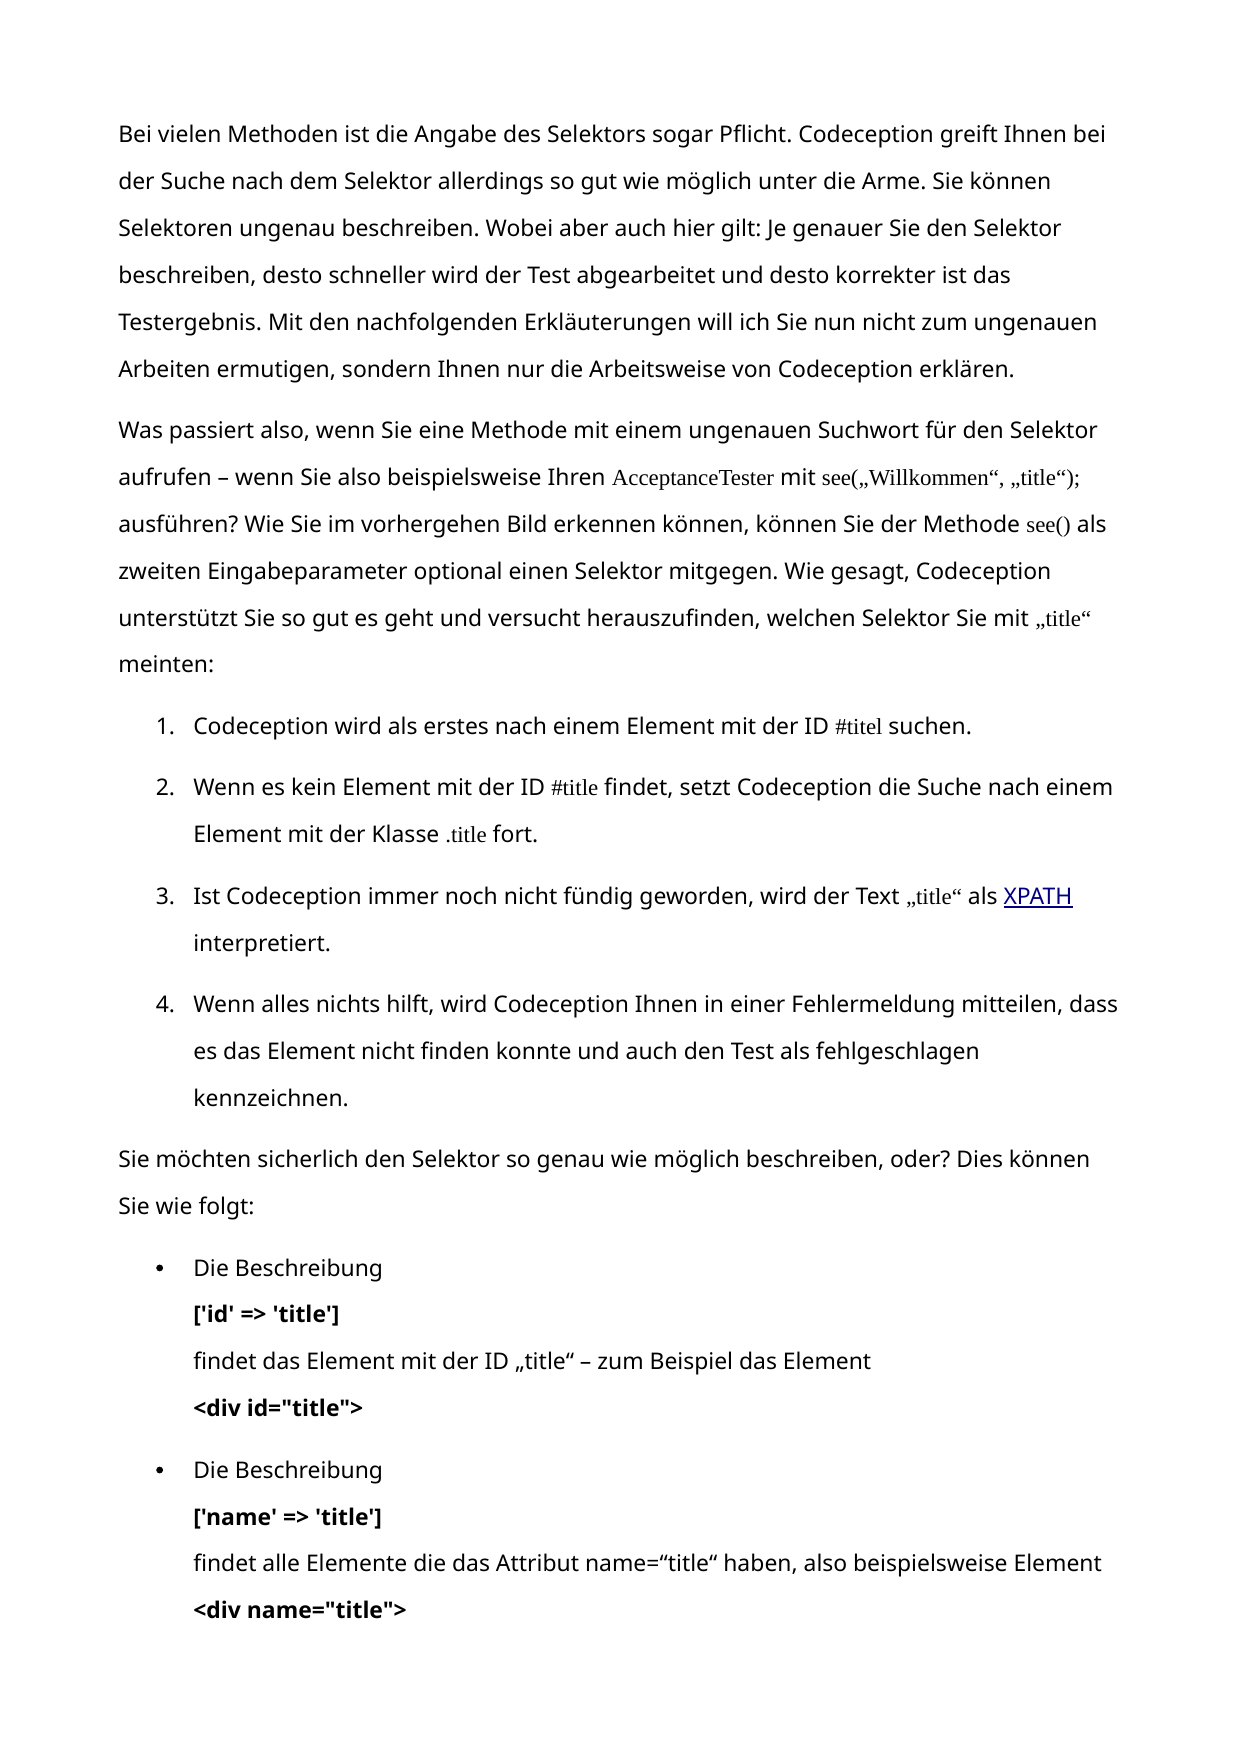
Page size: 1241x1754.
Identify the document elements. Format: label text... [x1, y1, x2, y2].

list Die Beschreibung ['id' => 'title'] findet das Element mit der ID „title“ – zum Beispiel das Element <div id="title"> [156, 1251, 1122, 1423]
list Wenn es kein Element mit der ID #title findet, setzt Codeception die Suche nach einem Element mit der Klasse .title fort. [156, 771, 1122, 849]
list Ist Codeception immer noch nicht fündig geworden, wird der Text „title“ als XPATH interpretiert. [156, 879, 1122, 958]
text Was passiert also, wenn Sie eine Methode mit einem ungenauen Suchwort für den Selektor aufrufen – wenn Sie also beispielsweise Ihren AcceptanceTester mit see(„Willkommen“, „title“); ausführen? Wie Sie im vorhergehen Bild erkennen können, können Sie der Methode see() als zweiten Eingabeparameter optional einen Selektor mitgegen. Wie gesagt, Codeception unterstützt Sie so gut es geht und versucht herauszufinden, welchen Selektor Sie mit „title“ meinten: [118, 414, 1122, 679]
list Wenn alles nichts hilft, wird Codeception Ihnen in einer Fehlermeldung mitteilen, dass es das Element nicht finden konnte und auch den Test als fehlgeschlagen kennzeichnen. [156, 988, 1122, 1113]
text Bei vielen Methoden ist die Angabe des Selektors sogar Pflicht. Codeception greift Ihnen bei der Suche nach dem Selektor allerdings so gut wie möglich unter die Arme. Sie können Selektoren ungenau beschreiben. Wobei aber auch hier gilt: Je genauer Sie den Selektor beschreiben, desto schneller wird der Test abgearbeitet und desto korrekter ist das Testergebnis. Mit den nachfolgenden Erkläuterungen will ich Sie nun nicht zum ungenauen Arbeiten ermutigen, sondern Ihnen nur die Arbeitsweise von Codeception erklären. [118, 118, 1122, 384]
list Die Beschreibung ['name' => 'title'] findet alle Elemente die das Attribut name=“title“ haben, also beispielsweise Element <div name="title"> [156, 1453, 1122, 1625]
list Codeception wird als erstes nach einem Element mit der ID #titel suchen. [156, 710, 1122, 741]
text Sie möchten sicherlich den Selektor so genau wie möglich beschreiben, oder? Dies können Sie wie folgt: [118, 1143, 1122, 1221]
